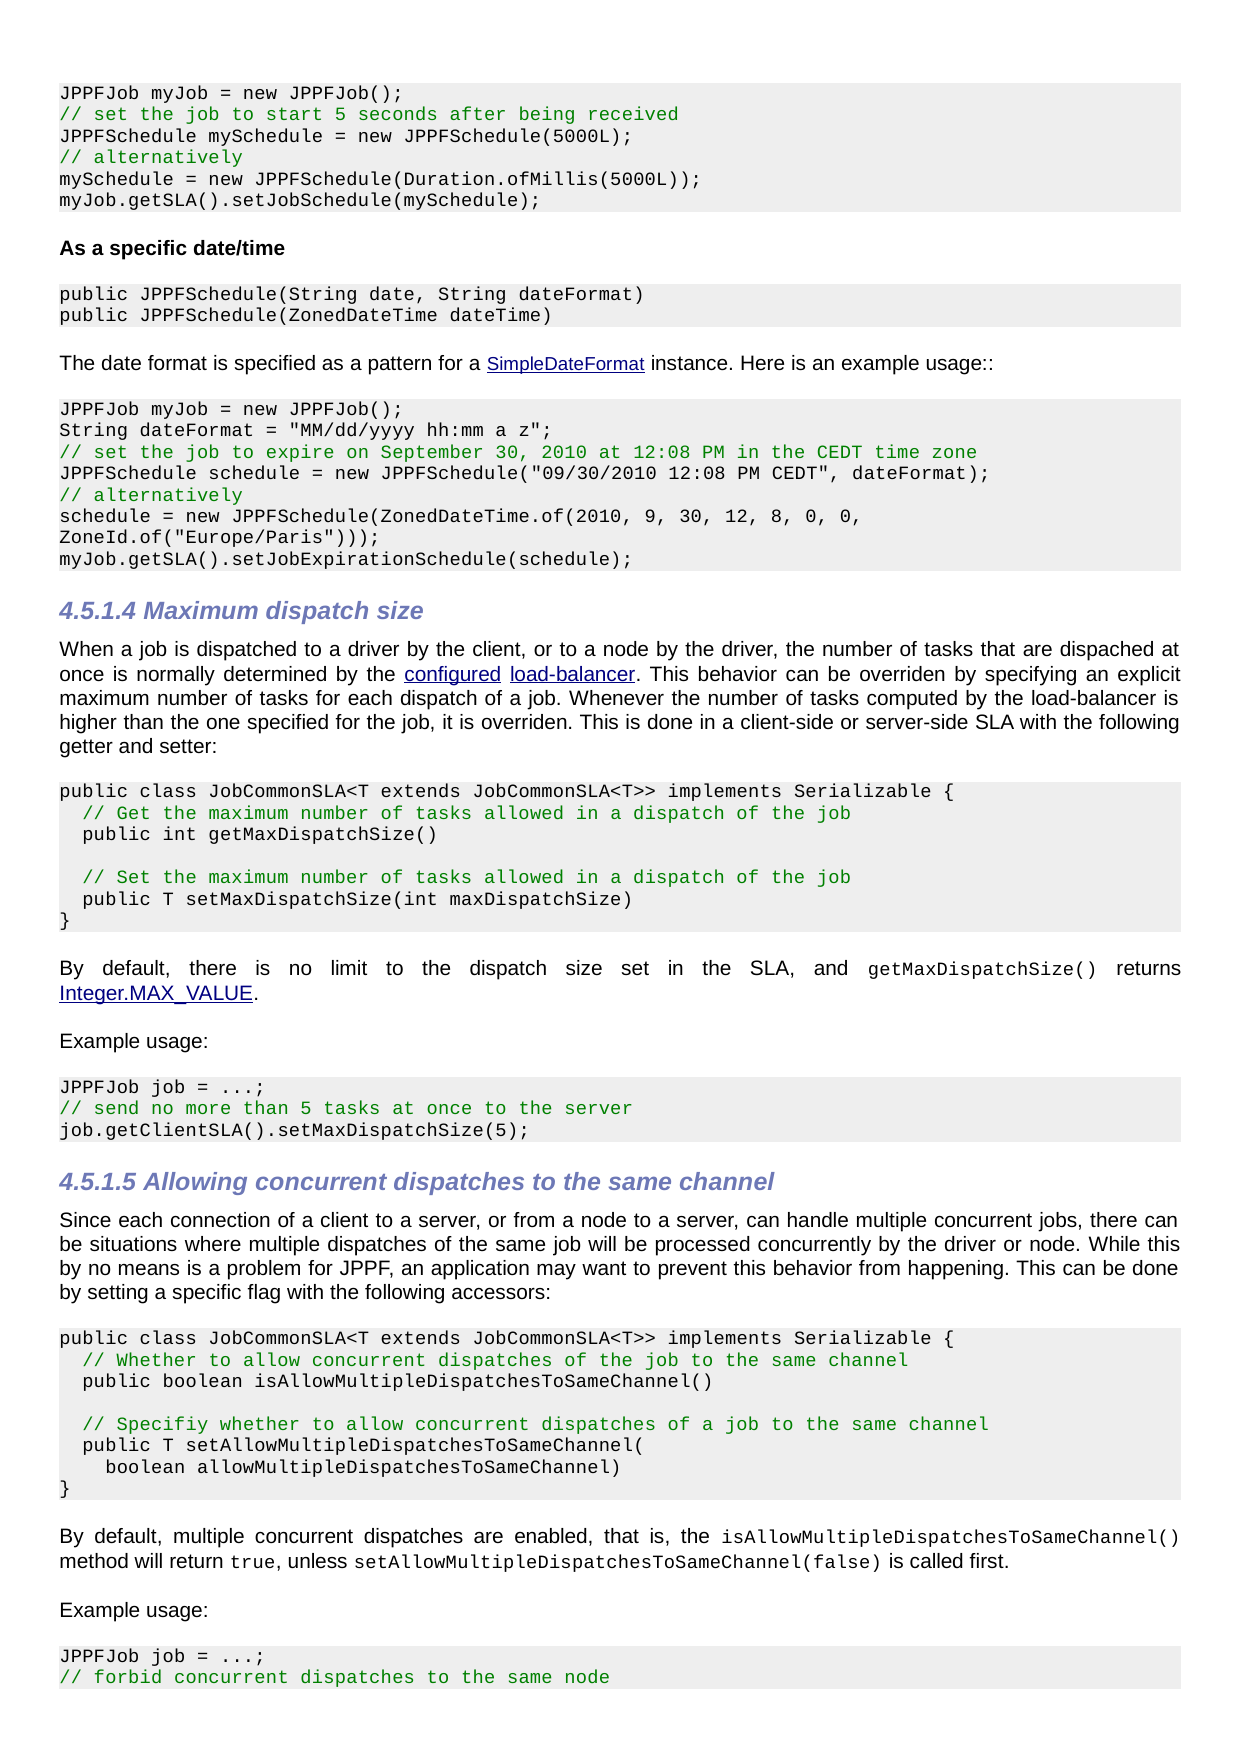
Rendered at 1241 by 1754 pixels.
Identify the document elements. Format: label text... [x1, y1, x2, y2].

text mySchedule = new JPPFSchedule(Duration.ofMillis(5000L)); [59, 169, 1181, 190]
text job.getClientSLA().setMaxDispatchSize(5); [59, 1120, 1181, 1142]
text // Whether to allow concurrent dispatches of the job to the same channel [59, 1350, 1181, 1371]
text public boolean isAllowMultipleDispatchesToSameChannel() [59, 1371, 1181, 1393]
text Example usage: [59, 1029, 1181, 1053]
text public class JobCommonSLA<T extends JobCommonSLA<T>> implements Serializable { [59, 1328, 1181, 1350]
text The date format is specified as a pattern for a SimpleDateFormat instance. Here is an example usage:: [59, 351, 1181, 375]
text public T setAllowMultipleDispatchesToSameChannel( [59, 1436, 1181, 1457]
subtitle Allowing concurrent dispatches to the same channel [59, 1167, 1181, 1196]
text By default, there is no limit to the dispatch size set in the SLA, and getMaxDispatchSize() returns Integer.MAX_VALUE. [59, 956, 1181, 1005]
text public int getMaxDispatchSize() [59, 825, 1181, 846]
text public T setMaxDispatchSize(int maxDispatchSize) [59, 889, 1181, 911]
text // Get the maximum number of tasks allowed in a dispatch of the job [59, 803, 1181, 825]
text myJob.getSLA().setJobExpirationSchedule(schedule); [59, 549, 1181, 571]
text String dateFormat = "MM/dd/yyyy hh:mm a z"; [59, 421, 1181, 442]
text When a job is dispatched to a driver by the client, or to a node by the driver, the number of tasks that are dispached at once is normally determined by the configured load-balancer. This behavior can be overriden by specifying an explicit maximum number of tasks for each dispatch of a job. Whenever the number of tasks computed by the load-balancer is higher than the one specified for the job, it is overriden. This is done in a client-side or server-side SLA with the following getter and setter: [59, 637, 1181, 758]
text JPPFJob myJob = new JPPFJob(); [59, 83, 1181, 104]
text // send no more than 5 tasks at once to the server [59, 1099, 1181, 1120]
text Example usage: [59, 1598, 1181, 1622]
text Since each connection of a client to a server, or from a node to a server, can handle multiple concurrent jobs, there can be situations where multiple dispatches of the same job will be processed concurrently by the driver or node. While this by no means is a problem for JPPF, an application may want to prevent this behavior from happening. This can be done by setting a specific flag with the following accessors: [59, 1208, 1181, 1304]
subtitle Maximum dispatch size [59, 596, 1181, 625]
text public class JobCommonSLA<T extends JobCommonSLA<T>> implements Serializable { [59, 782, 1181, 803]
text // set the job to start 5 seconds after being received [59, 104, 1181, 126]
text JPPFSchedule schedule = new JPPFSchedule("09/30/2010 12:08 PM CEDT", dateFormat); [59, 463, 1181, 485]
text By default, multiple concurrent dispatches are enabled, that is, the isAllowMultipleDispatchesToSameChannel() method will return true, unless setAllowMultipleDispatchesToSameChannel(false) is called first. [59, 1524, 1181, 1574]
text // alternatively [59, 147, 1181, 169]
text As a specific date/time [59, 236, 1181, 284]
text boolean allowMultipleDispatchesToSameChannel) [59, 1457, 1181, 1479]
text JPPFJob job = ...; [59, 1077, 1181, 1099]
text schedule = new JPPFSchedule(ZonedDateTime.of(2010, 9, 30, 12, 8, 0, 0, ZoneId.of("Europe/Paris"))); [59, 506, 1181, 549]
text public JPPFSchedule(ZonedDateTime dateTime) [59, 306, 1181, 327]
text JPPFSchedule mySchedule = new JPPFSchedule(5000L); [59, 126, 1181, 147]
text // Set the maximum number of tasks allowed in a dispatch of the job [59, 868, 1181, 889]
text } [59, 911, 1181, 932]
text JPPFJob job = ...; [59, 1646, 1181, 1668]
text } [59, 1479, 1181, 1500]
text // set the job to expire on September 30, 2010 at 12:08 PM in the CEDT time zone [59, 442, 1181, 463]
text // Specifiy whether to allow concurrent dispatches of a job to the same channel [59, 1414, 1181, 1436]
text public JPPFSchedule(String date, String dateFormat) [59, 284, 1181, 306]
text // alternatively [59, 485, 1181, 506]
text myJob.getSLA().setJobSchedule(mySchedule); [59, 190, 1181, 212]
text JPPFJob myJob = new JPPFJob(); [59, 399, 1181, 421]
text // forbid concurrent dispatches to the same node [59, 1668, 1181, 1689]
